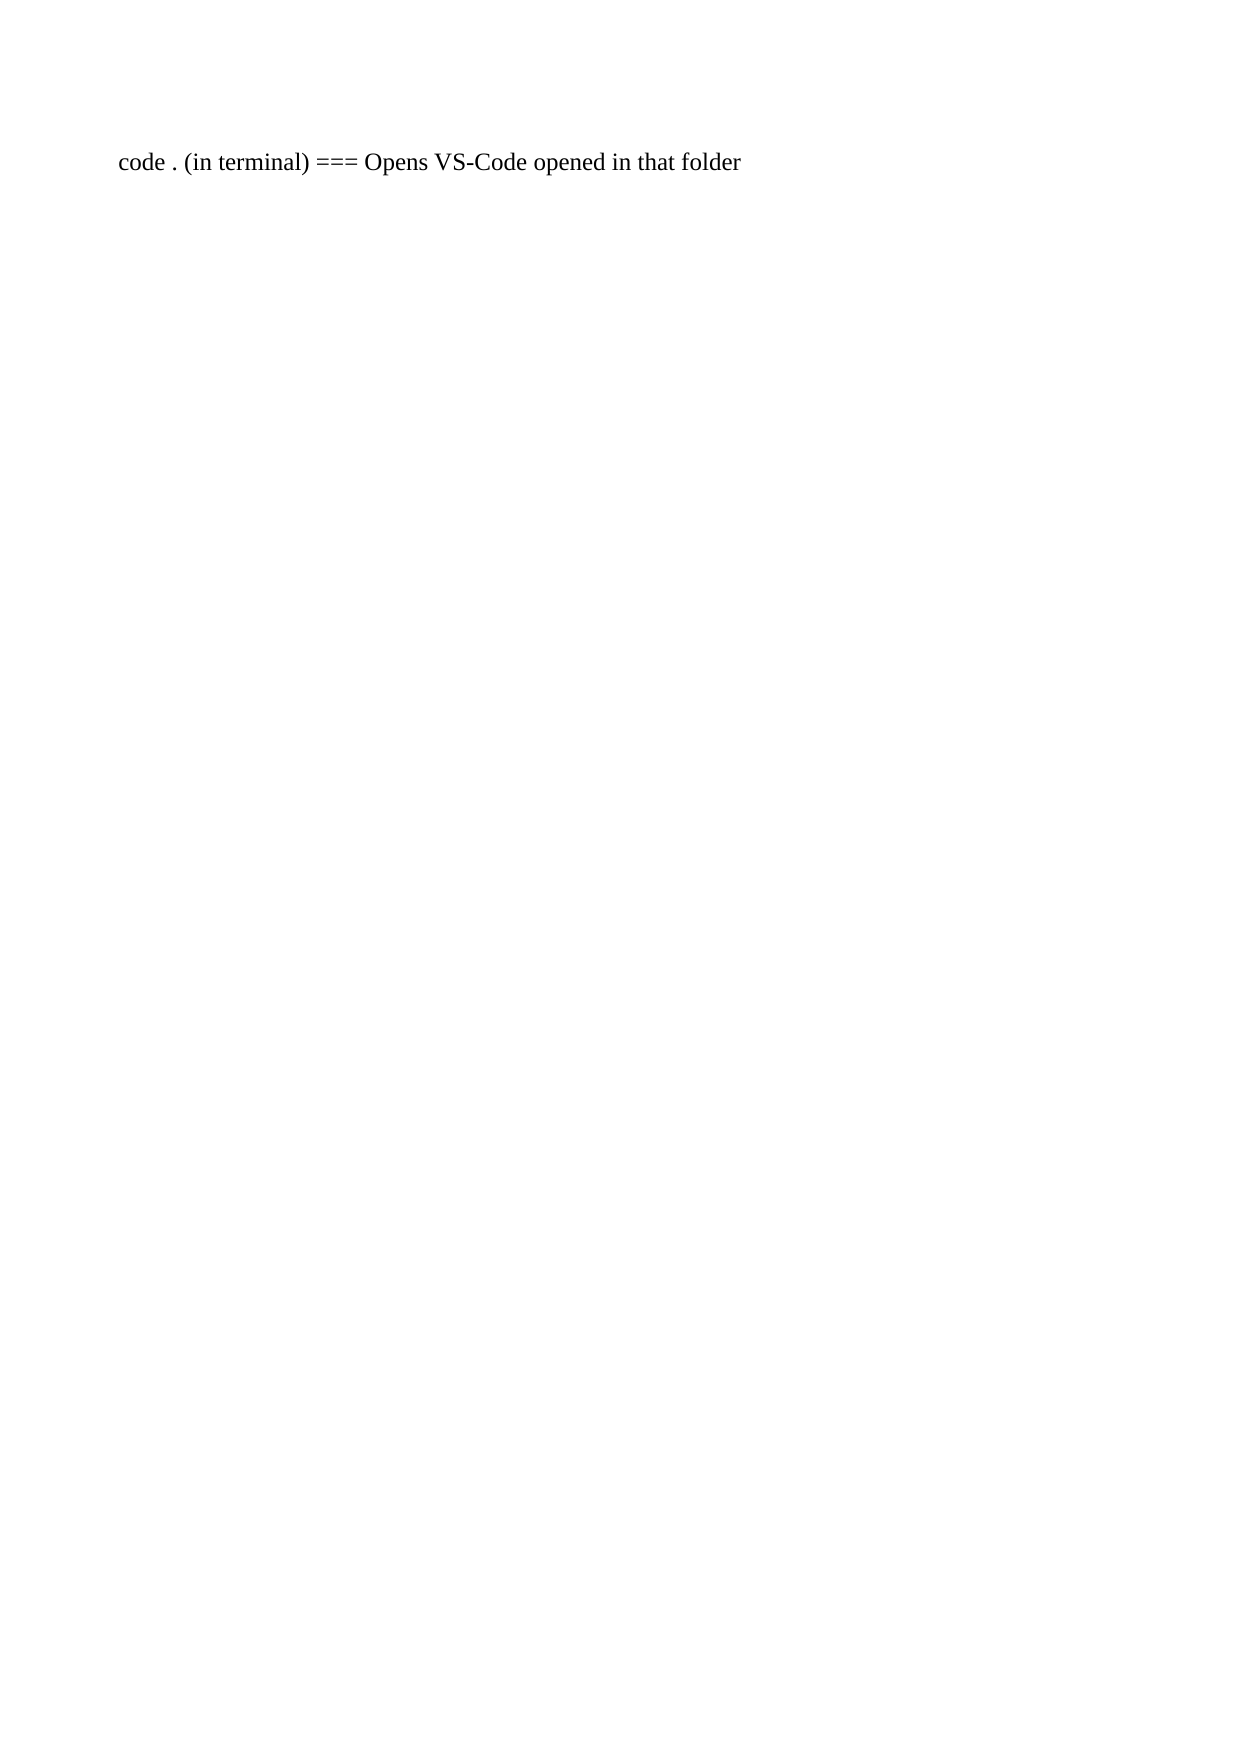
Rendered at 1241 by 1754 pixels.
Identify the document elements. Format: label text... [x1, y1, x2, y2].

text code . (in terminal) === Opens VS-Code opened in that folder [118, 147, 1122, 176]
